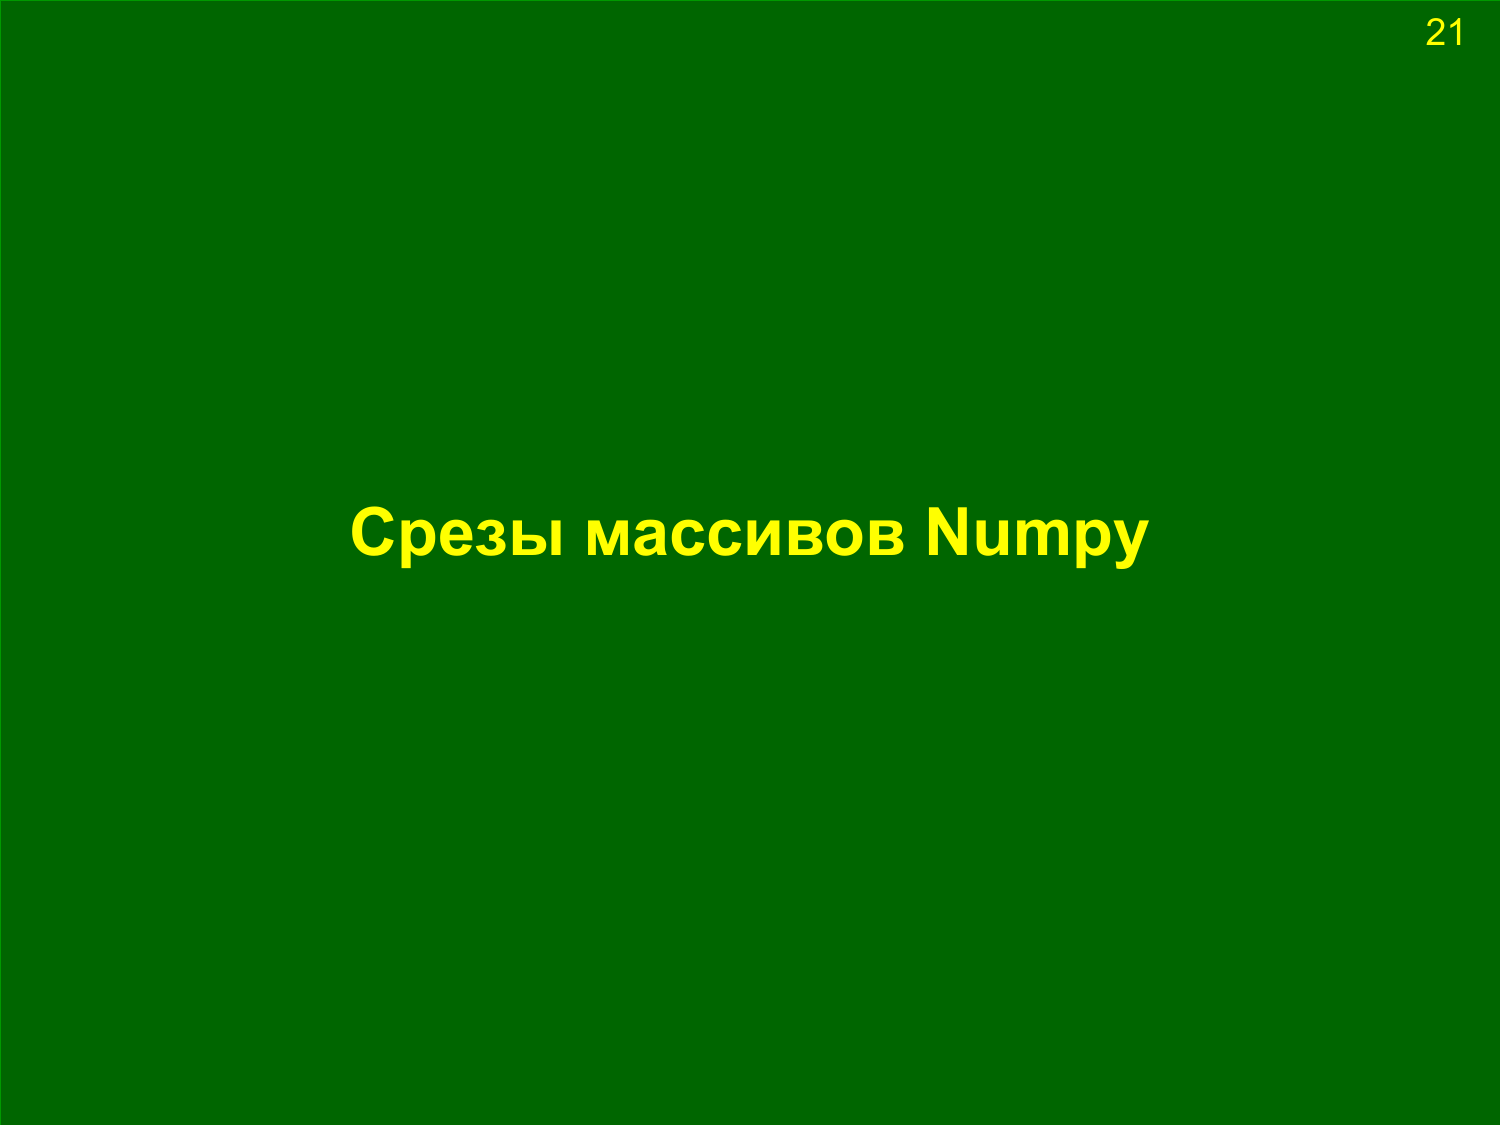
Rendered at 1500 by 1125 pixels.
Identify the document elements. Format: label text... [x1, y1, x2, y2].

title Срезы массивов Numpy [75, 419, 1426, 645]
